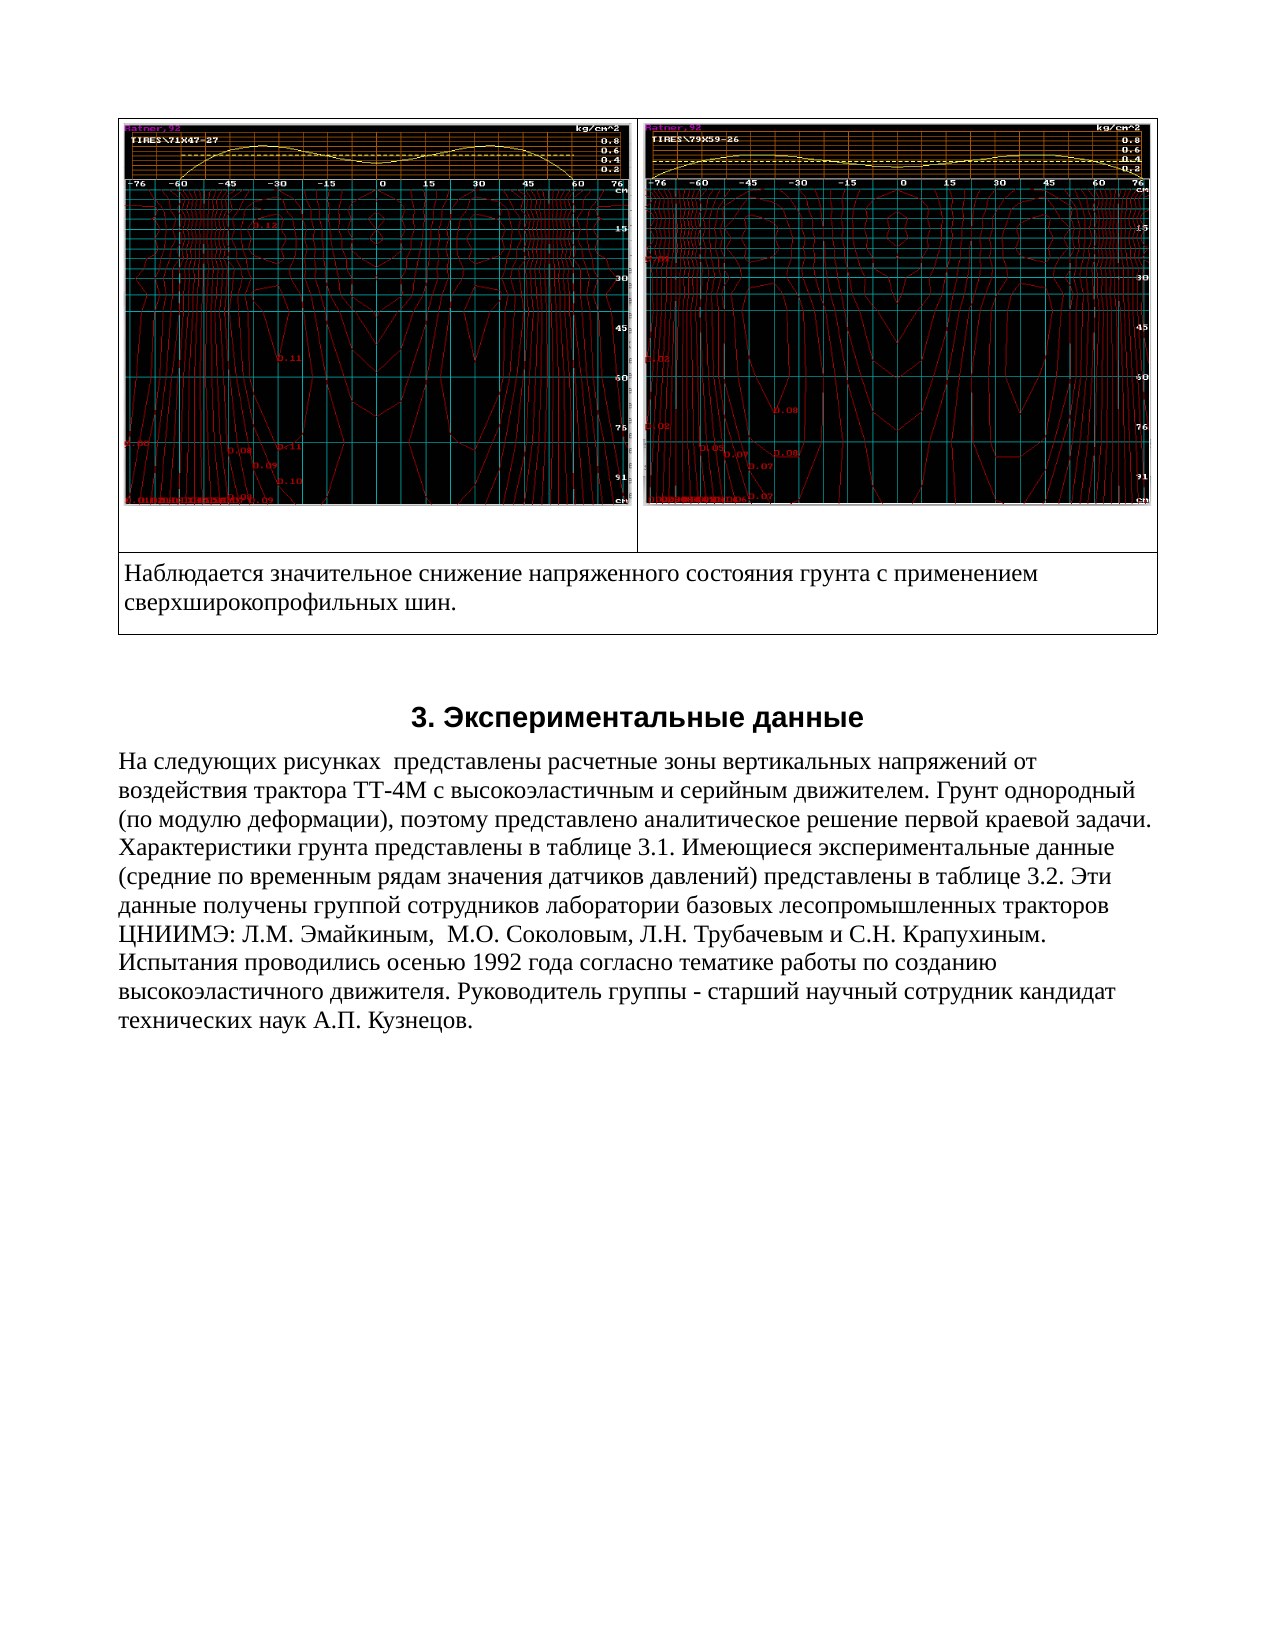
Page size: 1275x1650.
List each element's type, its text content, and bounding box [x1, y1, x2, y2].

text На следующих рисунках представлены расчетные зоны вертикальных напряжений от воздействия трактора ТТ-4М с высокоэластичным и серийным движителем. Грунт однородный (по модулю деформации), поэтому представлено аналитическое решение первой краевой задачи. Характеристики грунта представлены в таблице 3.1. Имеющиеся экспериментальные данные (средние по временным рядам значения датчиков давлений) представлены в таблице 3.2. Эти данные получены группой сотрудников лаборатории базовых лесопромышленных тракторов ЦНИИМЭ: Л.М. Эмайкиным, М.О. Соколовым, Л.Н. Трубачевым и С.Н. Крапухиным. Испытания проводились осенью 1992 года согласно тематике работы по созданию высокоэластичного движителя. Руководитель группы - старший научный сотрудник кандидат технических наук А.П. Кузнецов. [118, 746, 1157, 1034]
picture [643, 123, 1152, 506]
table_cell [119, 119, 637, 552]
table_cell Наблюдается значительное снижение напряженного состояния грунта с применением сверхширокопрофильных шин. [119, 553, 1157, 634]
picture [123, 123, 632, 506]
subtitle 3. Экспериментальные данные [118, 700, 1157, 734]
table_cell [638, 119, 1157, 552]
